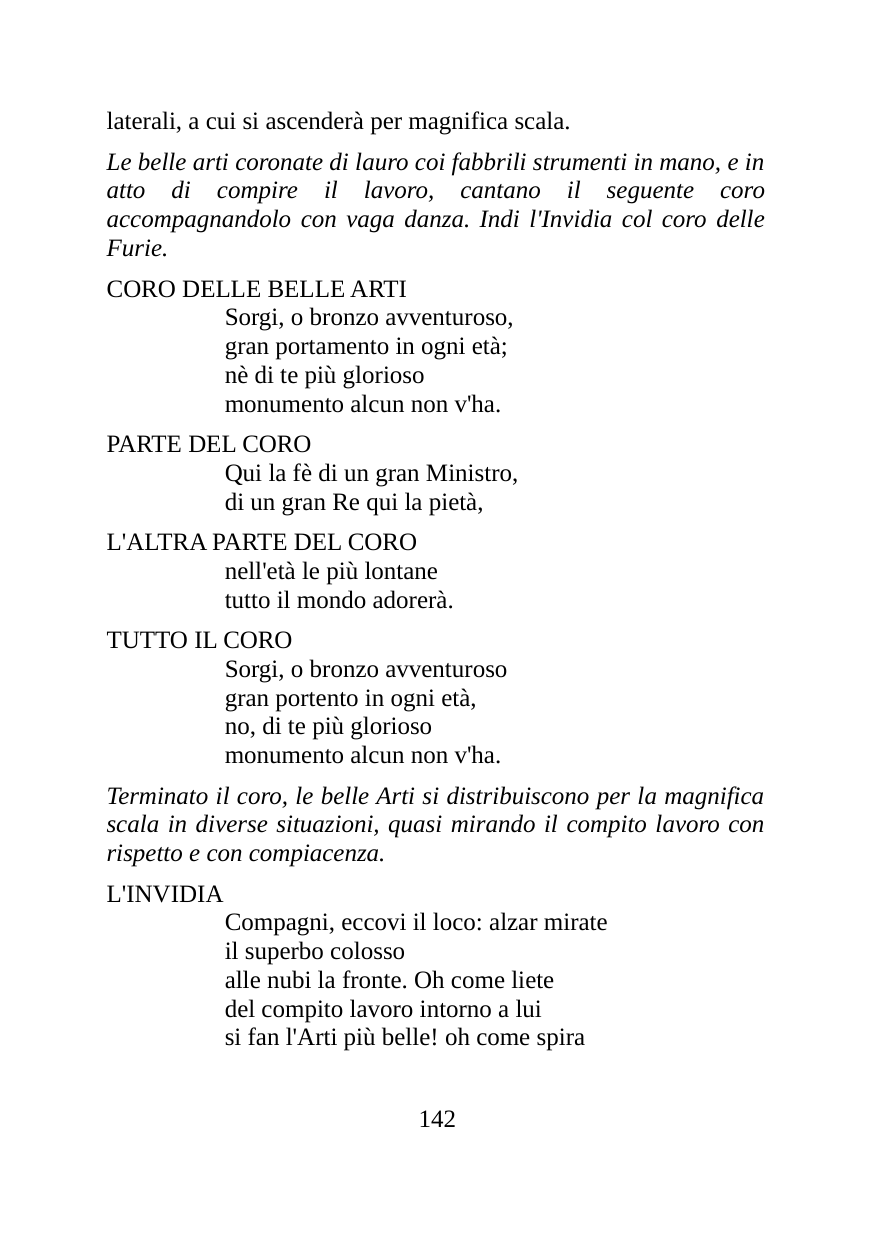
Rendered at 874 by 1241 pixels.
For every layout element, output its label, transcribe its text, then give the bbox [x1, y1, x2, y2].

text gran portamento in ogni età; [224, 331, 768, 360]
text del compito lavoro intorno a lui [224, 994, 768, 1022]
text no, di te più glorioso [224, 711, 768, 740]
text alle nubi la fronte. Oh come liete [224, 965, 768, 994]
text Qui la fè di un gran Ministro, [224, 458, 768, 487]
text Compagni, eccovi il loco: alzar mirate [224, 907, 768, 936]
text nè di te più glorioso [224, 360, 768, 389]
text L'ALTRA PARTE DEL CORO [106, 527, 768, 556]
text tutto il mondo adorerà. [224, 585, 768, 613]
text L'INVIDIA [106, 879, 768, 907]
text nell'età le più lontane [224, 556, 768, 585]
text di un gran Re qui la pietà, [224, 487, 768, 515]
text TUTTO IL CORO [106, 625, 768, 654]
text Le belle arti coronate di lauro coi fabbrili strumenti in mano, e in atto di compire il lavoro, cantano il seguente coro accompagnandolo con vaga danza. Indi l'Invidia col coro delle Furie. [106, 147, 768, 262]
text PARTE DEL CORO [106, 429, 768, 458]
text laterali, a cui si ascenderà per magnifica scala. [106, 106, 768, 135]
text Sorgi, o bronzo avventuroso [224, 654, 768, 683]
text gran portento in ogni età, [224, 683, 768, 711]
text si fan l'Arti più belle! oh come spira [224, 1022, 768, 1051]
text Terminato il coro, le belle Arti si distribuiscono per la magnifica scala in diverse situazioni, quasi mirando il compito lavoro con rispetto e con compiacenza. [106, 781, 768, 867]
text CORO DELLE BELLE ARTI [106, 274, 768, 302]
text Sorgi, o bronzo avventuroso, [224, 302, 768, 331]
text monumento alcun non v'ha. [224, 389, 768, 417]
text monumento alcun non v'ha. [224, 740, 768, 769]
text il superbo colosso [224, 936, 768, 965]
